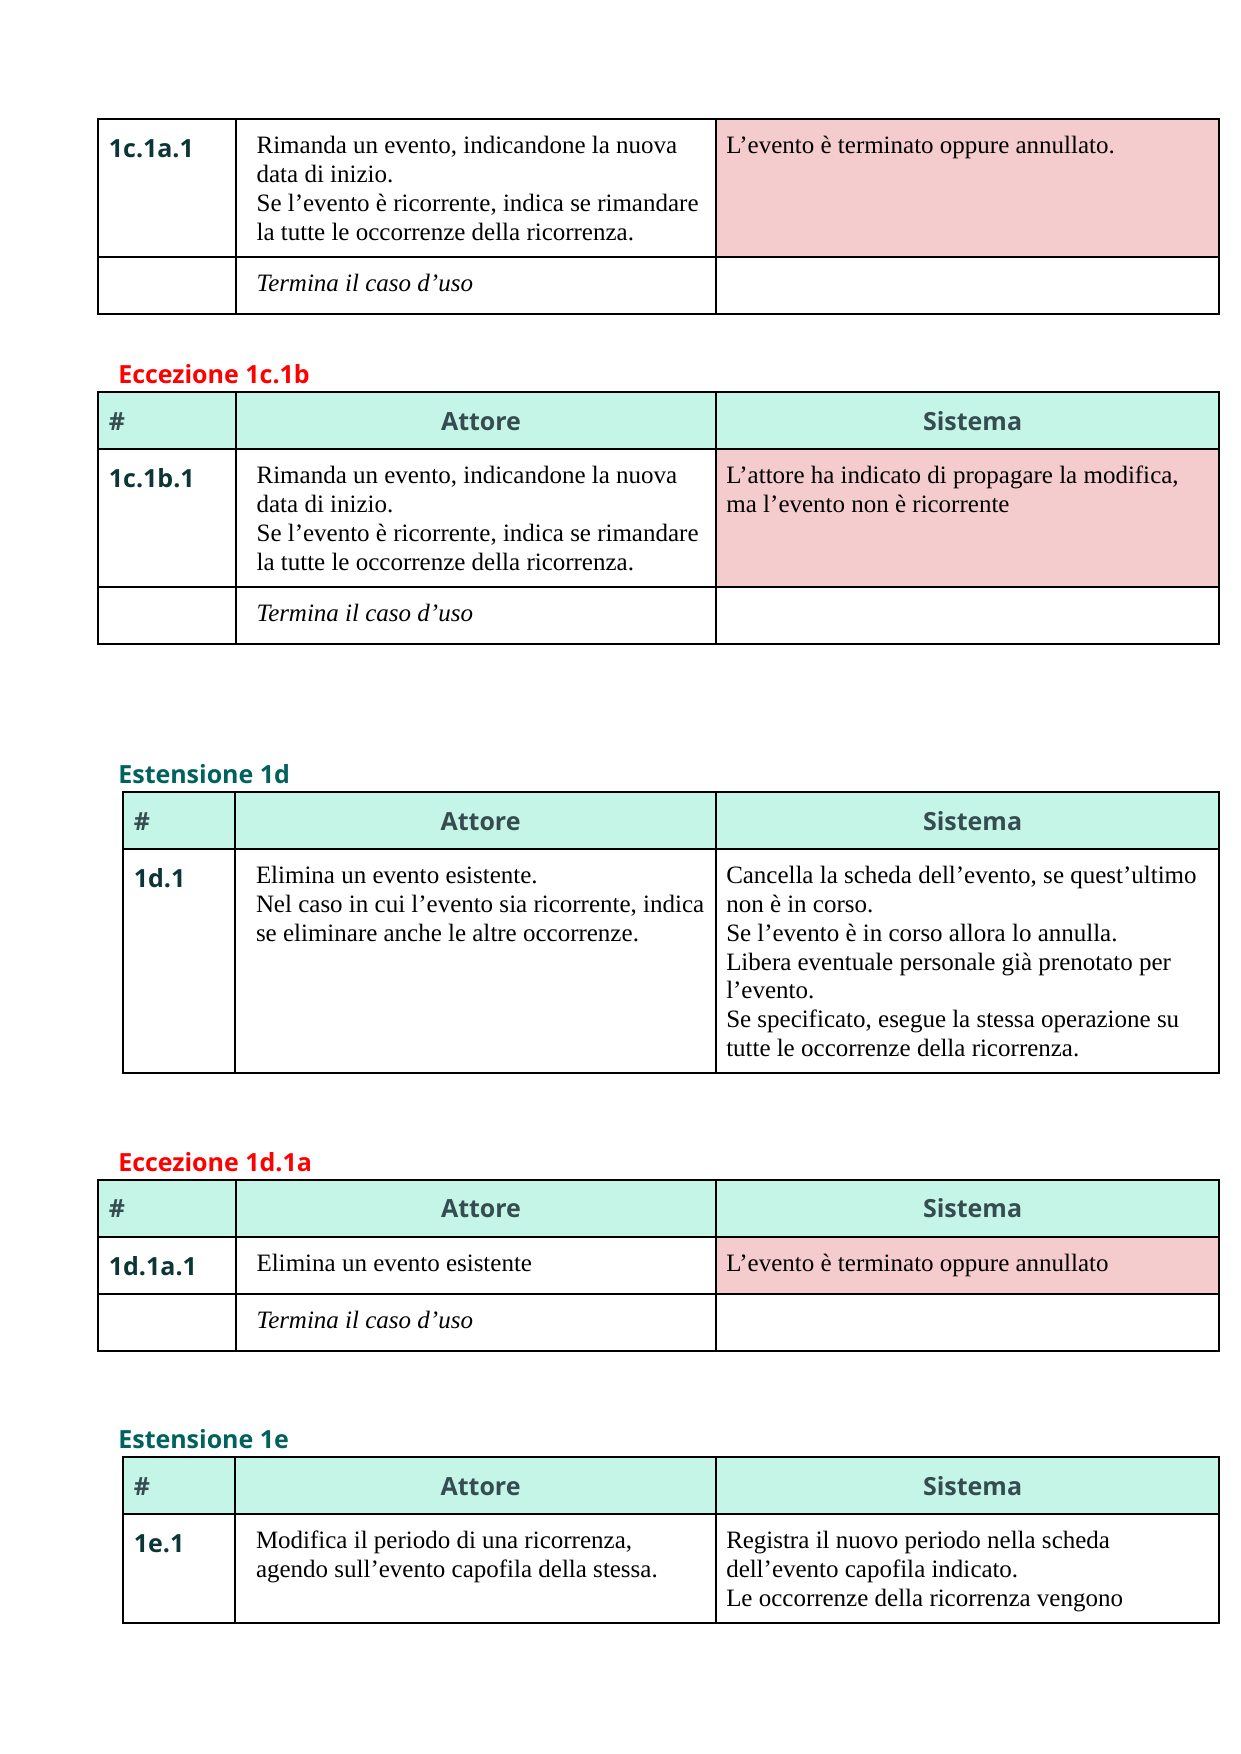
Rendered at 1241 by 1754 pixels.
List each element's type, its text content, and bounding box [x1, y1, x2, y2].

table_cell Termina il caso d’uso [237, 1295, 715, 1349]
table_cell L’evento è terminato oppure annullato. [717, 120, 1218, 256]
table_header Attore [236, 1458, 715, 1513]
subtitle Estensione 1d [118, 757, 1122, 791]
table_cell Cancella la scheda dell’evento, se quest’ultimo non è in corso. Se l’evento è in corso allora lo annulla. Libera eventuale personale già prenotato per l’evento. Se specificato, esegue la stessa operazione su tutte le occorrenze della ricorrenza. [717, 850, 1218, 1072]
table_header Attore [237, 1181, 715, 1236]
table_header # [124, 1458, 234, 1513]
table_header # [99, 393, 235, 448]
table_cell 1c.1b.1 [99, 450, 235, 586]
table_header Sistema [717, 393, 1218, 448]
table_cell Rimanda un evento, indicandone la nuova data di inizio. Se l’evento è ricorrente, indica se rimandare la tutte le occorrenze della ricorrenza. [237, 120, 715, 256]
table_cell L’evento è terminato oppure annullato [717, 1238, 1218, 1293]
table_header # [99, 1181, 235, 1236]
table_cell Termina il caso d’uso [237, 588, 715, 643]
table_cell Registra il nuovo periodo nella scheda dell’evento capofila indicato. Le occorrenze della ricorrenza vengono [717, 1515, 1218, 1622]
table_cell [717, 1295, 1218, 1349]
table_cell Termina il caso d’uso [237, 258, 715, 313]
table_cell Elimina un evento esistente [237, 1238, 715, 1293]
table_cell 1e.1 [124, 1515, 234, 1622]
table_cell [99, 1295, 235, 1349]
table_header Attore [237, 393, 715, 448]
table_cell Rimanda un evento, indicandone la nuova data di inizio. Se l’evento è ricorrente, indica se rimandare la tutte le occorrenze della ricorrenza. [237, 450, 715, 586]
table_cell [717, 588, 1218, 643]
table_cell Elimina un evento esistente. Nel caso in cui l’evento sia ricorrente, indica se eliminare anche le altre occorrenze. [236, 850, 715, 1072]
table_header Sistema [717, 793, 1218, 848]
subtitle Estensione 1e [118, 1422, 1122, 1456]
table_cell Modifica il periodo di una ricorrenza, agendo sull’evento capofila della stessa. [236, 1515, 715, 1622]
table_header Sistema [717, 1458, 1218, 1513]
table_header Attore [236, 793, 715, 848]
table_cell L’attore ha indicato di propagare la modifica, ma l’evento non è ricorrente [717, 450, 1218, 586]
table_cell 1d.1 [124, 850, 234, 1072]
table_cell 1d.1a.1 [99, 1238, 235, 1293]
table_cell 1c.1a.1 [99, 120, 235, 256]
subtitle Eccezione 1c.1b [118, 357, 1122, 391]
table_cell [99, 588, 235, 643]
table_header # [124, 793, 234, 848]
subtitle Eccezione 1d.1a [118, 1144, 1122, 1179]
table_header Sistema [717, 1181, 1218, 1236]
table_cell [99, 258, 235, 313]
table_cell [717, 258, 1218, 313]
